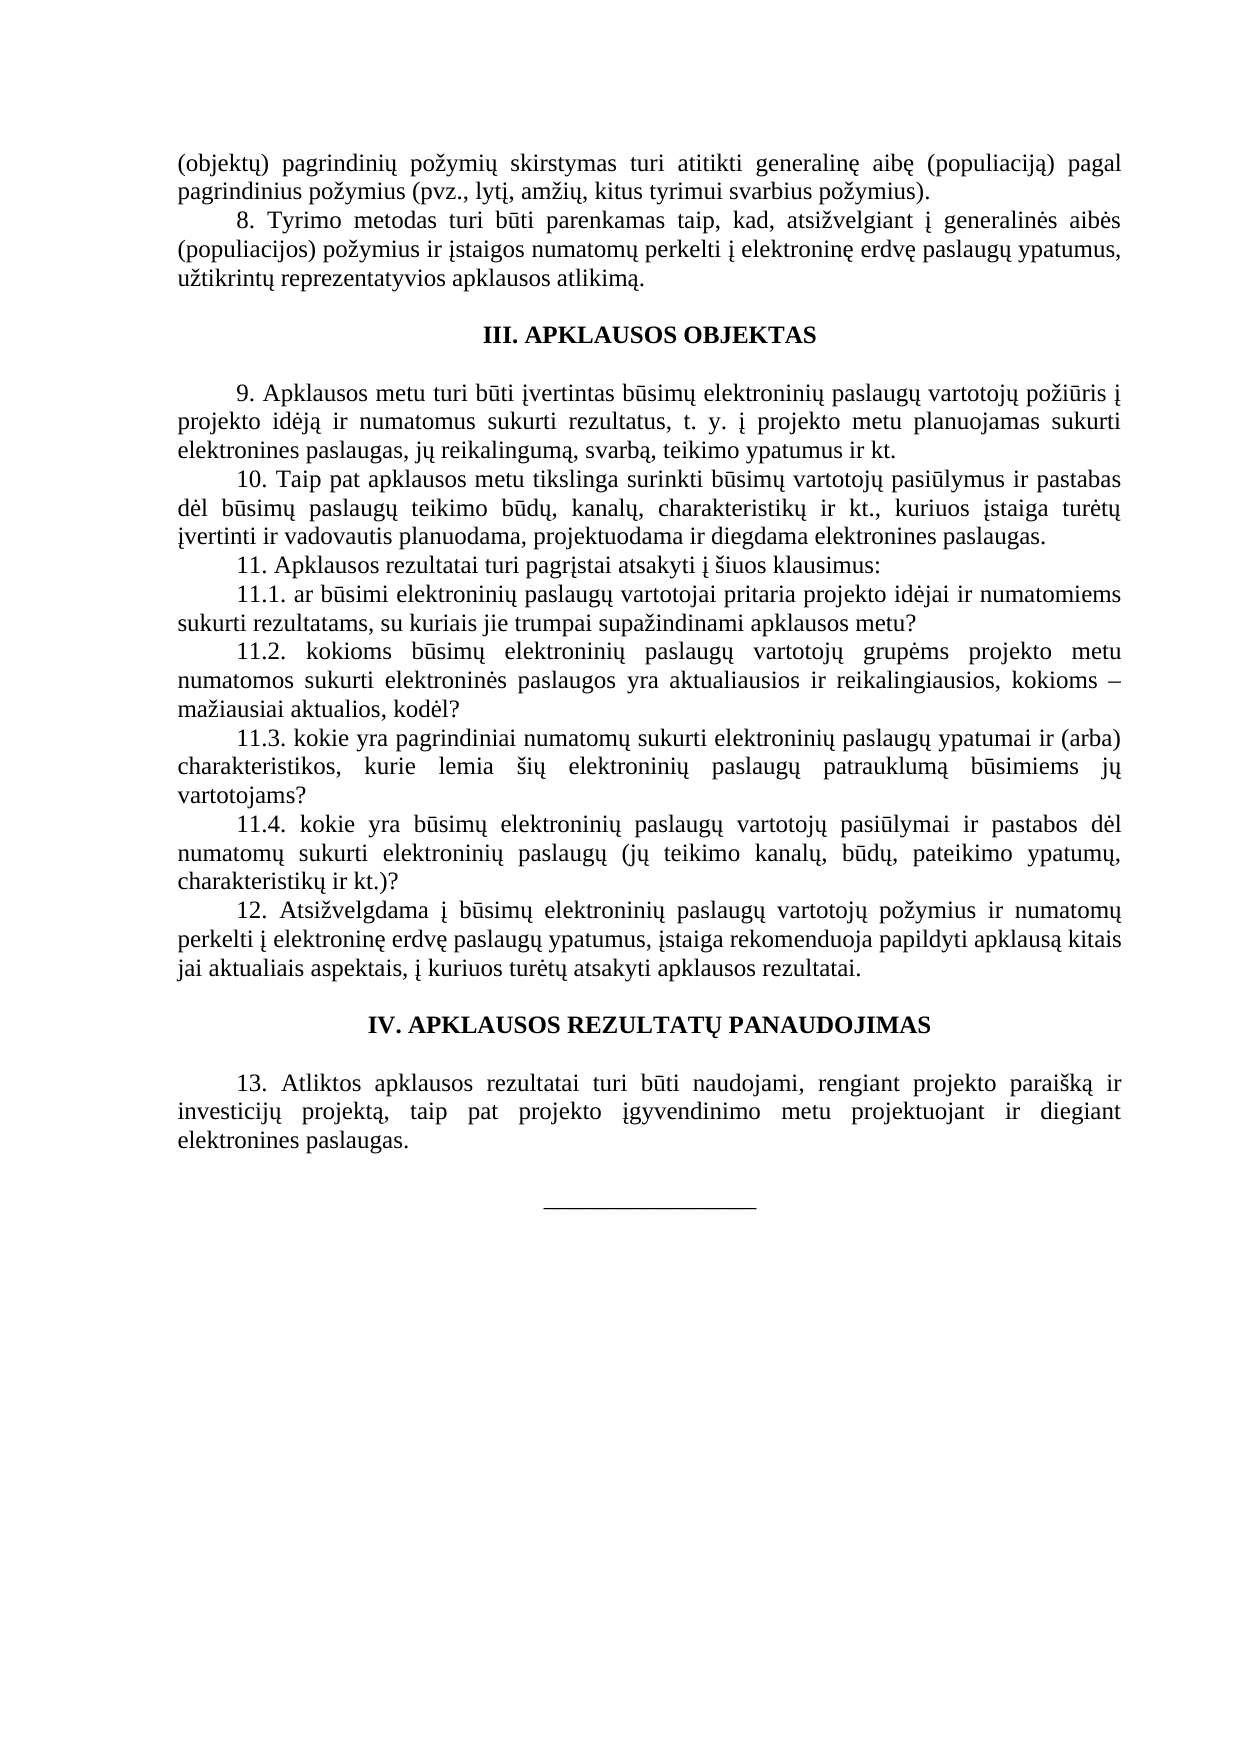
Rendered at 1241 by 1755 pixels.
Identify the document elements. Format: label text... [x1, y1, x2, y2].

text III. APKLAUSOS OBJEKTAS [177, 320, 1122, 349]
text 11.2. kokioms būsimų elektroninių paslaugų vartotojų grupėms projekto metu numatomos sukurti elektroninės paslaugos yra aktualiausios ir reikalingiausios, kokioms – mažiausiai aktualios, kodėl? [177, 636, 1122, 723]
text 11. Apklausos rezultatai turi pagrįstai atsakyti į šiuos klausimus: [177, 550, 1122, 579]
text 11.4. kokie yra būsimų elektroninių paslaugų vartotojų pasiūlymai ir pastabos dėl numatomų sukurti elektroninių paslaugų (jų teikimo kanalų, būdų, pateikimo ypatumų, charakteristikų ir kt.)? [177, 809, 1122, 895]
text 9. Apklausos metu turi būti įvertintas būsimų elektroninių paslaugų vartotojų požiūris į projekto idėją ir numatomus sukurti rezultatus, t. y. į projekto metu planuojamas sukurti elektronines paslaugas, jų reikalingumą, svarbą, teikimo ypatumus ir kt. [177, 378, 1122, 464]
text 11.3. kokie yra pagrindiniai numatomų sukurti elektroninių paslaugų ypatumai ir (arba) charakteristikos, kurie lemia šių elektroninių paslaugų patrauklumą būsimiems jų vartotojams? [177, 723, 1122, 809]
text 8. Tyrimo metodas turi būti parenkamas taip, kad, atsižvelgiant į generalinės aibės (populiacijos) požymius ir įstaigos numatomų perkelti į elektroninę erdvę paslaugų ypatumus, užtikrintų reprezentatyvios apklausos atlikimą. [177, 205, 1122, 291]
text 13. Atliktos apklausos rezultatai turi būti naudojami, rengiant projekto paraišką ir investicijų projektą, taip pat projekto įgyvendinimo metu projektuojant ir diegiant elektronines paslaugas. [177, 1068, 1122, 1154]
text 10. Taip pat apklausos metu tikslinga surinkti būsimų vartotojų pasiūlymus ir pastabas dėl būsimų paslaugų teikimo būdų, kanalų, charakteristikų ir kt., kuriuos įstaiga turėtų įvertinti ir vadovautis planuodama, projektuodama ir diegdama elektronines paslaugas. [177, 464, 1122, 550]
text _________________ [177, 1183, 1122, 1211]
text 11.1. ar būsimi elektroninių paslaugų vartotojai pritaria projekto idėjai ir numatomiems sukurti rezultatams, su kuriais jie trumpai supažindinami apklausos metu? [177, 579, 1122, 636]
text 12. Atsižvelgdama į būsimų elektroninių paslaugų vartotojų požymius ir numatomų perkelti į elektroninę erdvę paslaugų ypatumus, įstaiga rekomenduoja papildyti apklausą kitais jai aktualiais aspektais, į kuriuos turėtų atsakyti apklausos rezultatai. [177, 895, 1122, 981]
text (objektų) pagrindinių požymių skirstymas turi atitikti generalinę aibę (populiaciją) pagal pagrindinius požymius (pvz., lytį, amžių, kitus tyrimui svarbius požymius). [177, 148, 1122, 205]
text IV. APKLAUSOS REZULTATŲ PANAUDOJIMAS [177, 1010, 1122, 1039]
